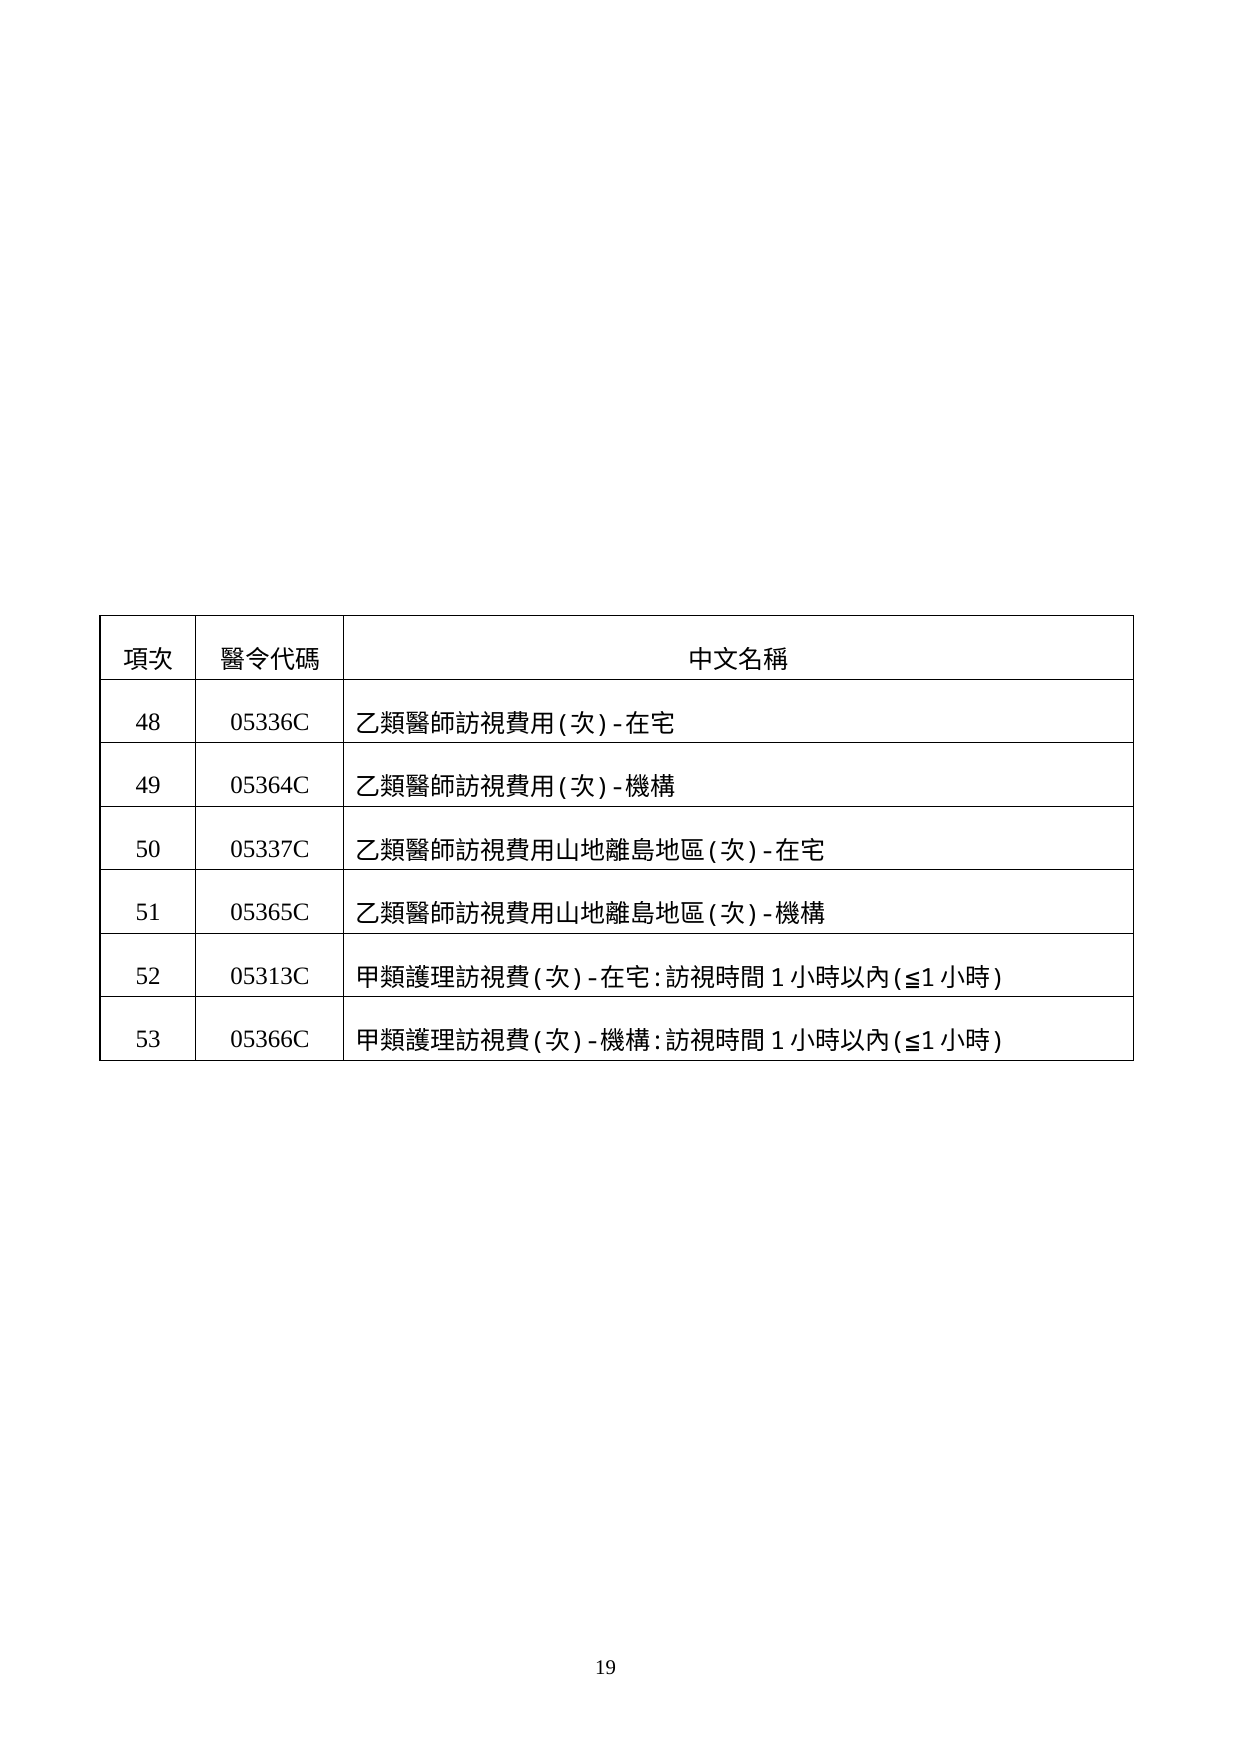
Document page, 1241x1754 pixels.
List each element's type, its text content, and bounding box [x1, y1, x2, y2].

table_header 項次 [101, 616, 195, 678]
table_cell 乙類醫師訪視費用山地離島地區(次)-機構 [344, 870, 1133, 933]
table_cell 49 [101, 743, 195, 806]
table_cell 48 [101, 680, 195, 742]
table_cell 甲類護理訪視費(次)-在宅:訪視時間1小時以內(≦1小時) [344, 934, 1133, 996]
table_header 中文名稱 [344, 616, 1133, 678]
table_cell 乙類醫師訪視費用山地離島地區(次)-在宅 [344, 807, 1133, 869]
table_cell 51 [101, 870, 195, 933]
table_cell 05313C [196, 934, 343, 996]
table_cell 53 [101, 997, 195, 1060]
table_cell 05337C [196, 807, 343, 869]
table_cell 52 [101, 934, 195, 996]
table_cell 甲類護理訪視費(次)-機構:訪視時間1小時以內(≦1小時) [344, 997, 1133, 1060]
table_cell 乙類醫師訪視費用(次)-在宅 [344, 680, 1133, 742]
table_cell 05365C [196, 870, 343, 933]
table_cell 05364C [196, 743, 343, 806]
table_cell 50 [101, 807, 195, 869]
table_cell 05366C [196, 997, 343, 1060]
table_cell 05336C [196, 680, 343, 742]
table_cell 乙類醫師訪視費用(次)-機構 [344, 743, 1133, 806]
table_header 醫令代碼 [196, 616, 343, 678]
